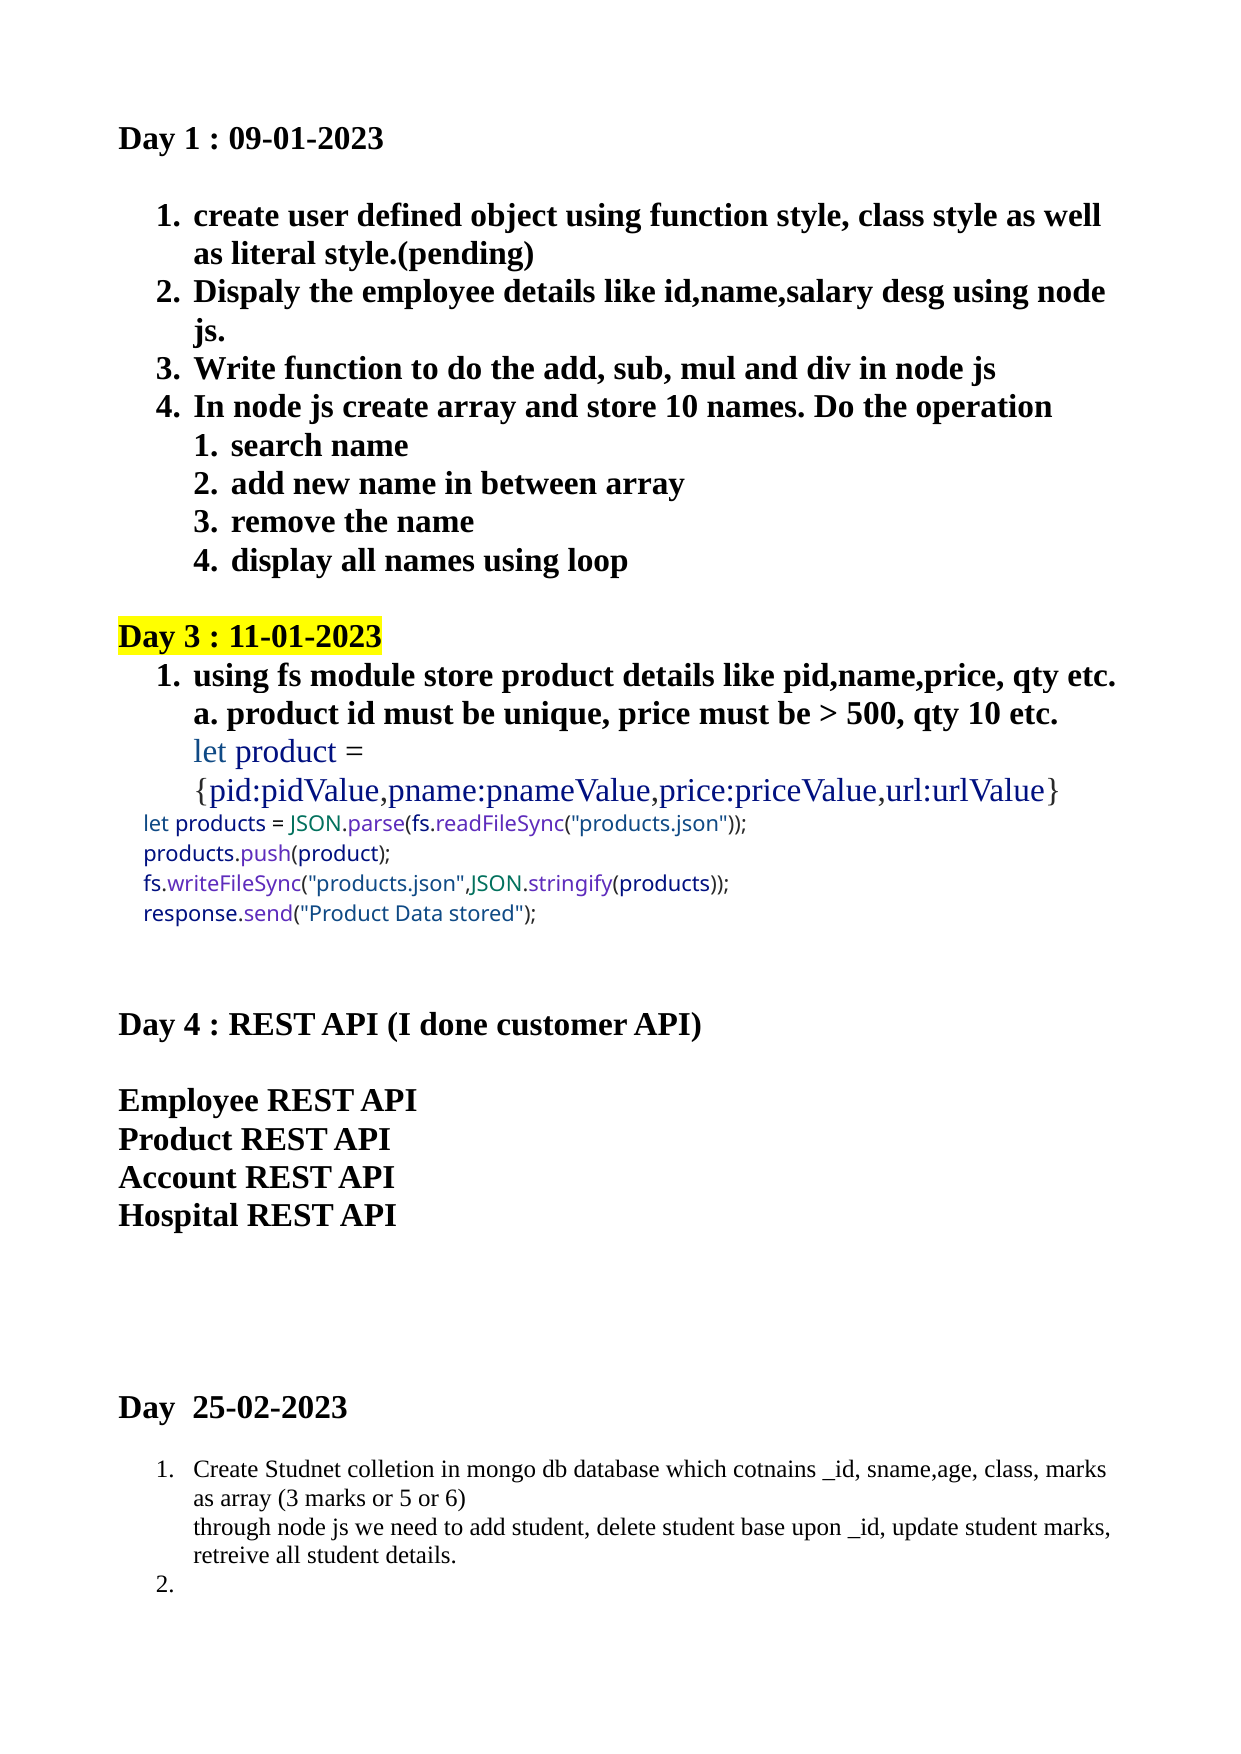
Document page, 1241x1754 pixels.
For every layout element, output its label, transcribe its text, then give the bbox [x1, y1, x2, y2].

list let product = {pid:pidValue,pname:pnameValue,price:priceValue,url:urlValue} [156, 731, 1122, 808]
list Dispaly the employee details like id,name,salary desg using node js. [156, 271, 1122, 348]
text fs.writeFileSync("products.json",JSON.stringify(products)); [118, 868, 1122, 897]
text Hospital REST API [118, 1196, 1122, 1234]
list search name [193, 425, 1122, 463]
text Day 4 : REST API (I done customer API) [118, 1004, 1122, 1042]
list Create Studnet colletion in mongo db database which cotnains _id, sname,age, class, marks as array (3 marks or 5 or 6) [156, 1454, 1122, 1512]
list add new name in between array [193, 463, 1122, 501]
text Day 3 : 11-01-2023 [118, 616, 1122, 655]
list remove the name [193, 501, 1122, 540]
text let products = JSON.parse(fs.readFileSync("products.json")); [118, 808, 1122, 838]
text Product REST API [118, 1119, 1122, 1157]
text products.push(product); [118, 838, 1122, 868]
text Day 1 : 09-01-2023 [118, 118, 1122, 156]
list display all names using loop [193, 540, 1122, 578]
text Day 25-02-2023 [118, 1387, 1122, 1426]
list a. product id must be unique, price must be > 500, qty 10 etc. [156, 693, 1122, 731]
text response.send("Product Data stored"); [118, 897, 1122, 927]
list In node js create array and store 10 names. Do the operation [156, 386, 1122, 425]
list create user defined object using function style, class style as well as literal style.(pending) [156, 195, 1122, 271]
list through node js we need to add student, delete student base upon _id, update student marks, retreive all student details. [156, 1512, 1122, 1569]
text Account REST API [118, 1157, 1122, 1196]
list Write function to do the add, sub, mul and div in node js [156, 348, 1122, 386]
list using fs module store product details like pid,name,price, qty etc. [156, 655, 1122, 693]
text Employee REST API [118, 1081, 1122, 1119]
